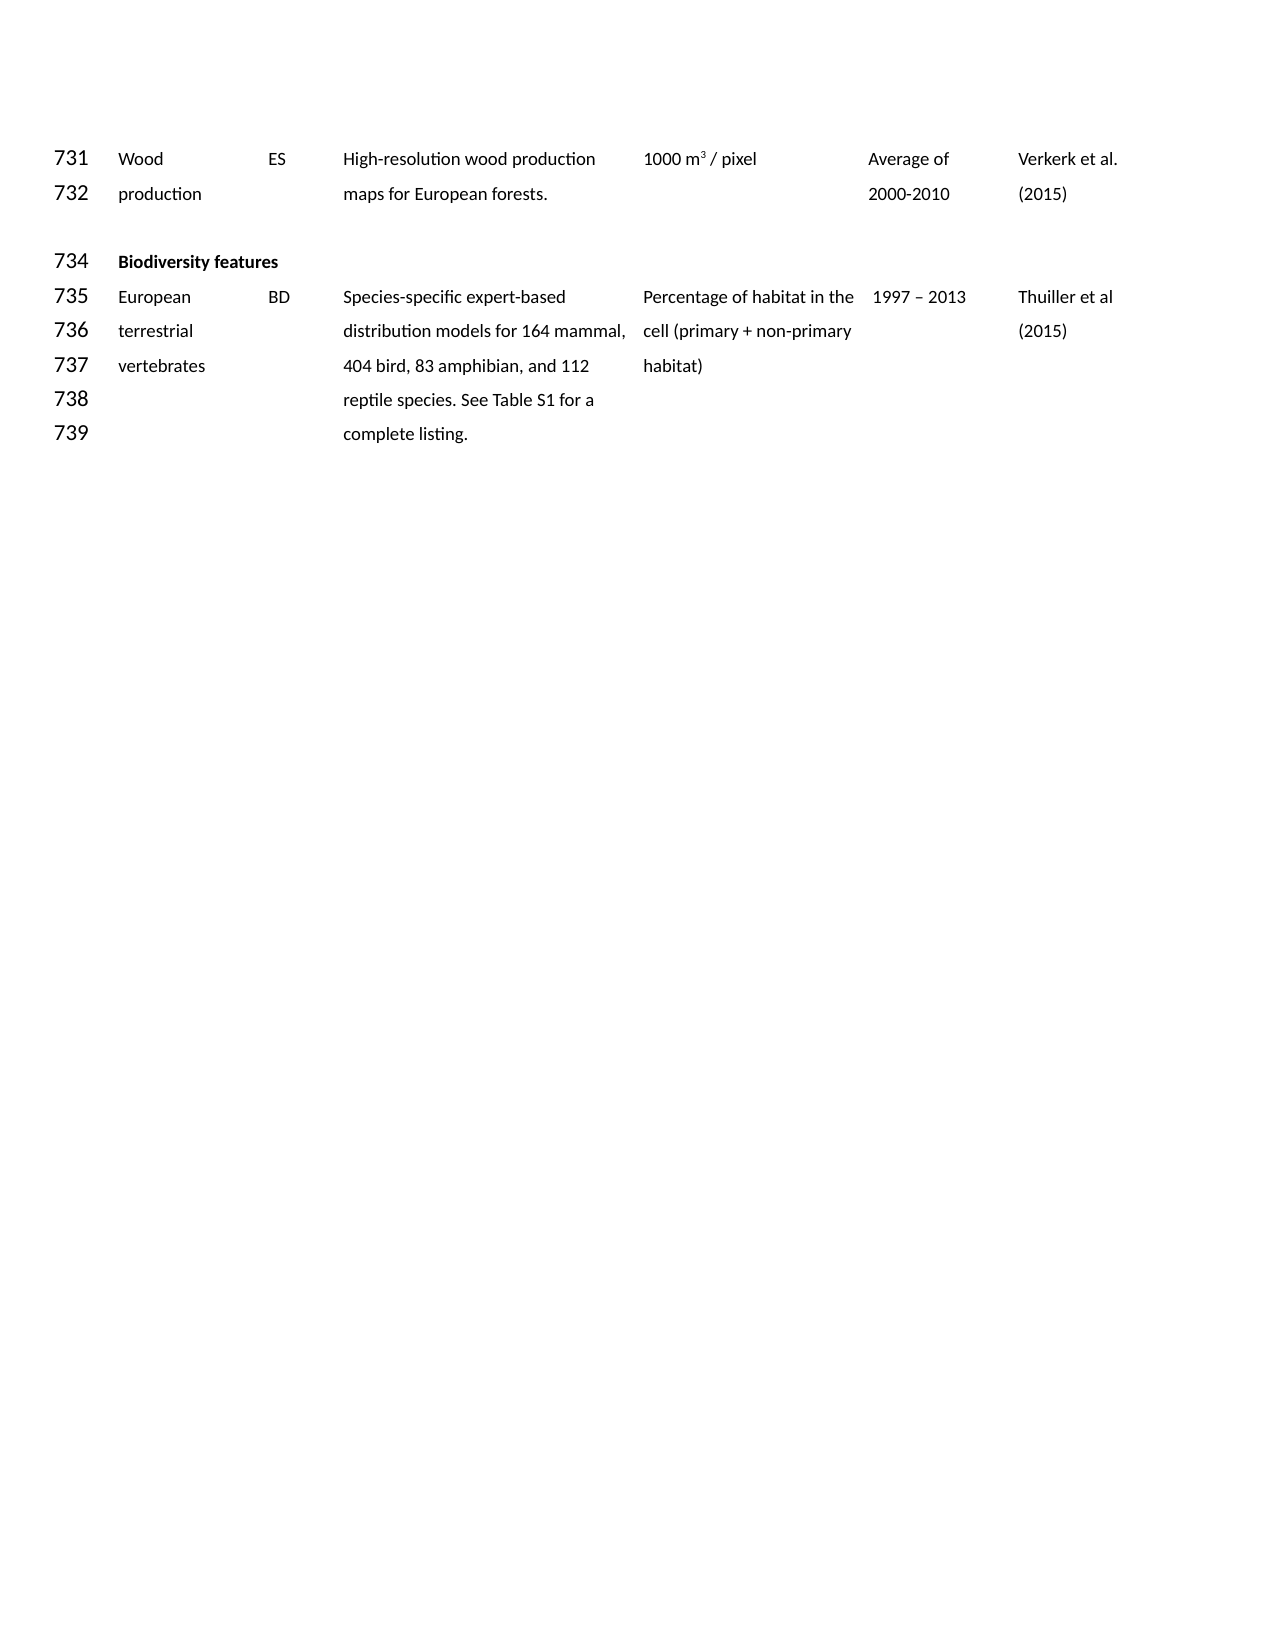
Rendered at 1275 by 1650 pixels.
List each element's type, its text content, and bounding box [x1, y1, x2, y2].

text Wood ES High-resolution wood production 1000 m3 / pixel Average of Verkerk et al. production maps for European forests. 2000-2010 (2015) [118, 148, 1157, 239]
text vertebrates 404 bird, 83 amphibian, and 112 habitat) [118, 354, 1157, 377]
text European BD Species-specific expert-based Percentage of habitat in the 1997 – 2013 Thuiller et al [118, 285, 1157, 308]
text reptile species. See Table S1 for a [118, 388, 1157, 411]
text terrestrial distribution models for 164 mammal, cell (primary + non-primary (2015) [118, 319, 1157, 342]
text complete listing. [118, 423, 1157, 446]
text Biodiversity features [118, 251, 1157, 274]
